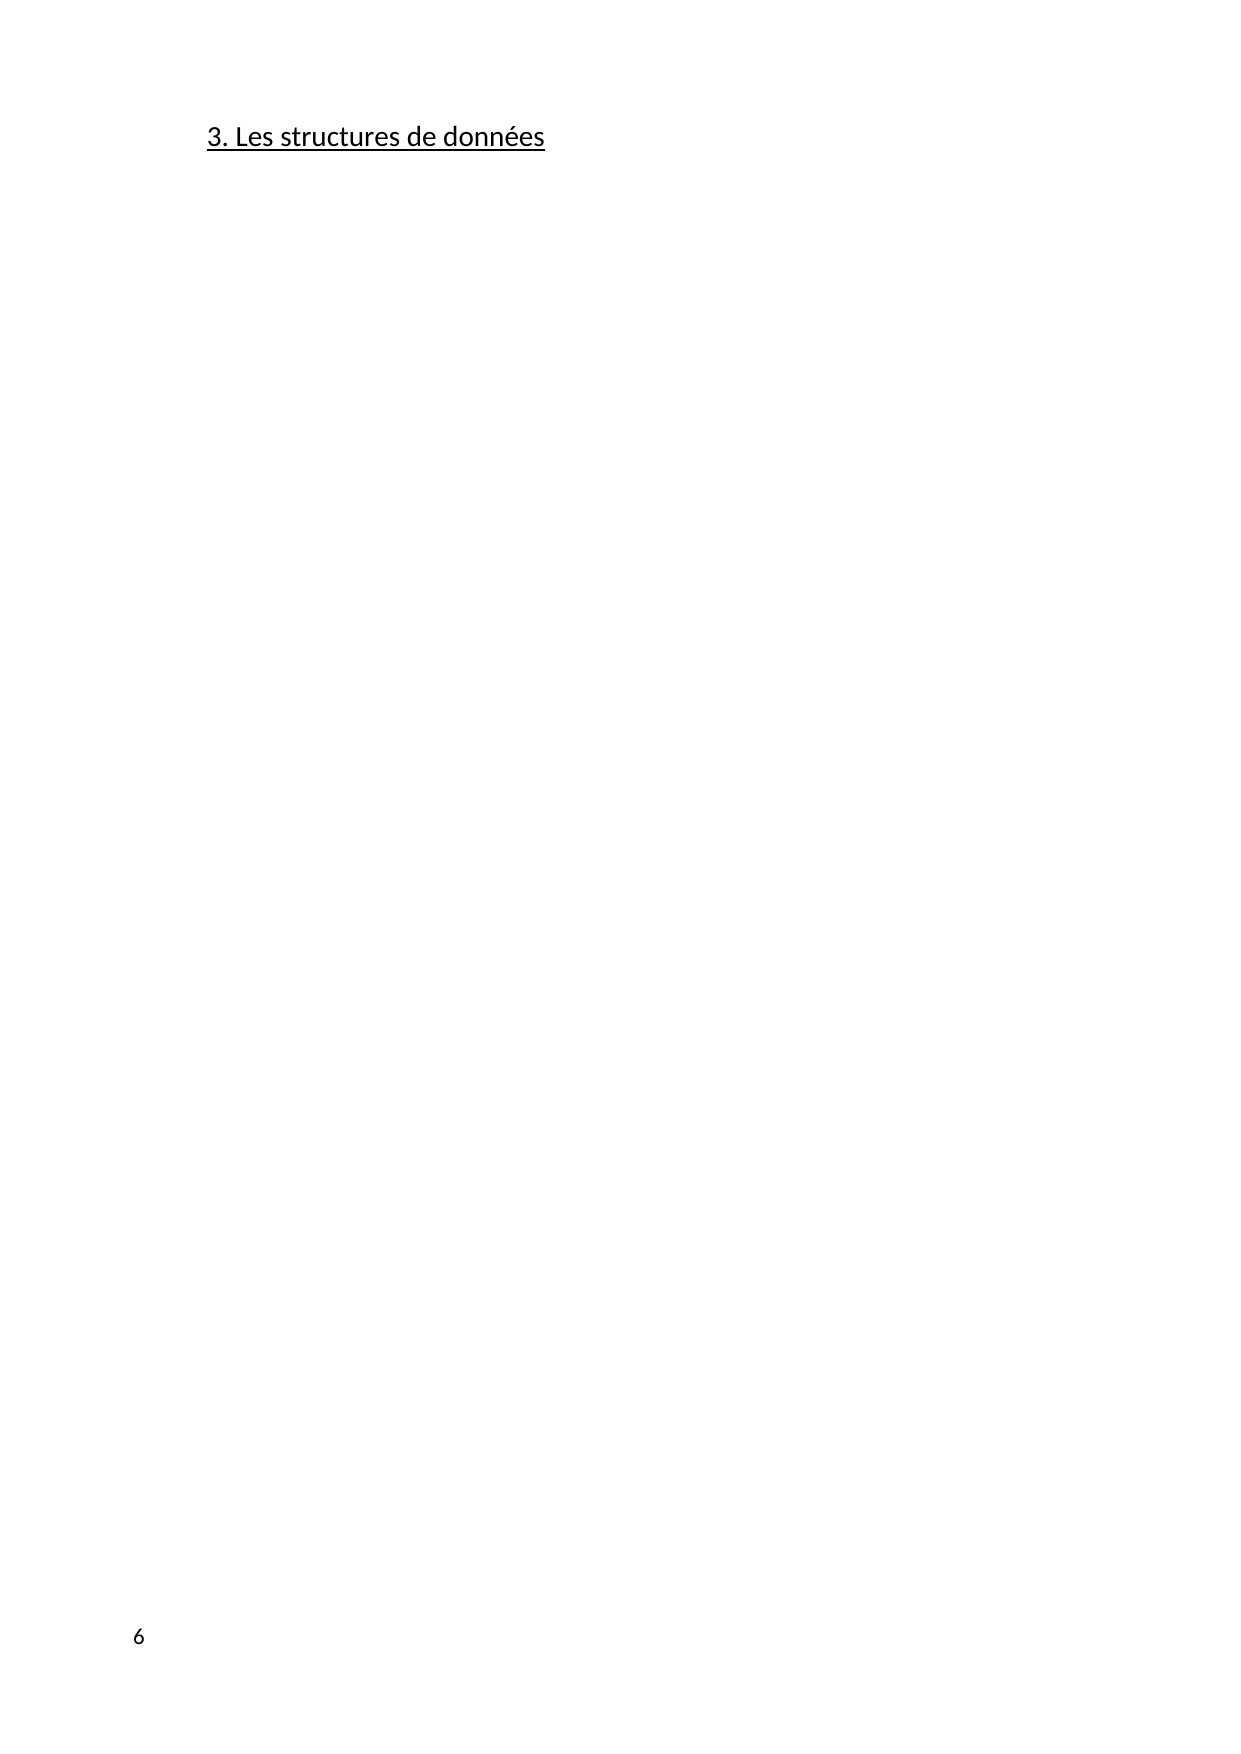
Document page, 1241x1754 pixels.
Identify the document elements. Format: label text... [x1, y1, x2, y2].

text 3. Les structures de données [133, 118, 1122, 154]
